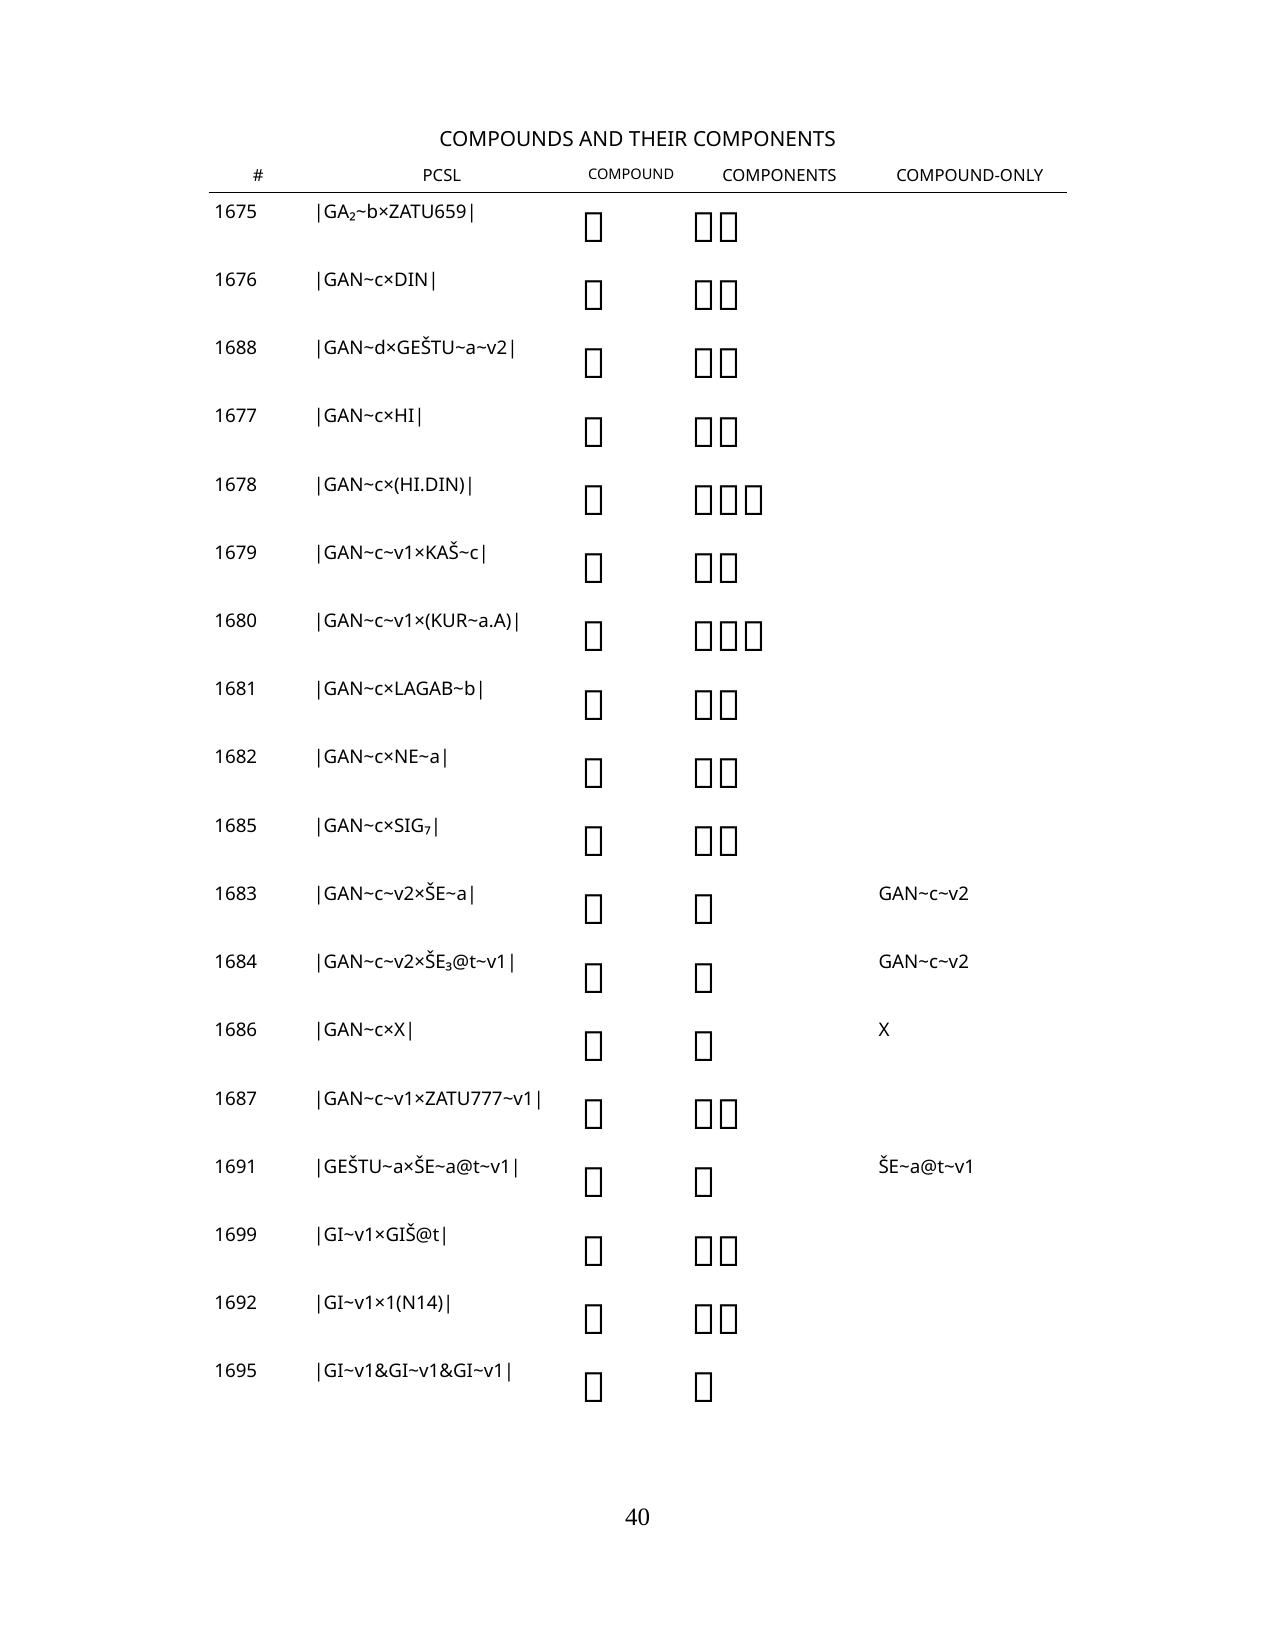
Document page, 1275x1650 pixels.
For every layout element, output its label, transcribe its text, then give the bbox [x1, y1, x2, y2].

table_cell [873, 1284, 1067, 1352]
table_cell 𒴚 [576, 738, 686, 806]
table_cell 𒧝 [686, 943, 872, 1011]
table_cell 𒠁 [686, 1148, 872, 1216]
table_cell 1675 [209, 193, 308, 260]
table_cell GAN~c~v2 [873, 875, 1067, 943]
table_cell [873, 806, 1067, 874]
table_cell 1686 [209, 1011, 308, 1079]
table_cell 𒴟 [576, 1079, 686, 1147]
table_cell [873, 260, 1067, 329]
table_cell |GI~v1×GIŠ@t| [308, 1216, 576, 1284]
table_cell 𒧖 [686, 875, 872, 943]
table_cell [873, 465, 1067, 533]
table_cell 𒠉𒠦 [686, 1216, 872, 1284]
table_cell |GAN~c×X| [308, 1011, 576, 1079]
table_cell ŠE~a@t~v1 [873, 1148, 1067, 1216]
table_cell [873, 533, 1067, 602]
table_cell 𒴠 [576, 329, 686, 397]
table_cell 𒟳𒣠 [686, 670, 872, 738]
table_cell [873, 738, 1067, 806]
table_cell 𒴓 [576, 193, 686, 260]
table_cell |GA₂~b×ZATU659| [308, 193, 576, 260]
table_cell 1695 [209, 1352, 308, 1420]
table_cell 𒟳𒡕𒝾 [686, 465, 872, 533]
table_cell 𒴔 [576, 260, 686, 329]
table_cell [873, 670, 1067, 738]
table_cell 𒟴𒯒 [686, 1079, 872, 1147]
table_cell 1682 [209, 738, 308, 806]
table_cell COMPOUND-ONLY [873, 158, 1067, 192]
table_cell 𒟴𒢚 [686, 533, 872, 602]
table_cell 1676 [209, 260, 308, 329]
table_cell 1677 [209, 397, 308, 465]
table_cell 1687 [209, 1079, 308, 1147]
table_cell 1679 [209, 533, 308, 602]
table_cell |GAN~c~v1×ZATU777~v1| [308, 1079, 576, 1147]
table_cell 𒴣 [576, 1148, 686, 1216]
table_cell 𒴞 [576, 1011, 686, 1079]
table_cell 𒴘 [576, 602, 686, 670]
table_cell 1683 [209, 875, 308, 943]
table_cell GAN~c~v2 [873, 943, 1067, 1011]
table_cell 𒟴𒣍𒛧 [686, 602, 872, 670]
table_cell COMPONENTS [686, 158, 872, 192]
table_cell |GAN~c~v2×ŠE₃@t~v1| [308, 943, 576, 1011]
table_cell 𒟠𒬱 [686, 193, 872, 260]
table_cell 1688 [209, 329, 308, 397]
table_cell 𒠉𒖑 [686, 1284, 872, 1352]
table_cell 1678 [209, 465, 308, 533]
table_cell 𒴛 [576, 875, 686, 943]
table_cell [873, 397, 1067, 465]
table_cell 𒟳 [686, 1011, 872, 1079]
table_cell |GEŠTU~a×ŠE~a@t~v1| [308, 1148, 576, 1216]
table_cell X [873, 1011, 1067, 1079]
table_cell |GAN~c×NE~a| [308, 738, 576, 806]
table_cell |GAN~c~v2×ŠE~a| [308, 875, 576, 943]
table_cell COMPOUND [576, 158, 686, 192]
table_cell 𒟳𒥘 [686, 738, 872, 806]
table_cell 1684 [209, 943, 308, 1011]
table_cell 𒟳𒝾 [686, 260, 872, 329]
table_cell 𒠉 [686, 1352, 872, 1420]
table_cell 𒴫 [576, 1216, 686, 1284]
table_cell 𒴖 [576, 465, 686, 533]
table_cell 𒴕 [576, 397, 686, 465]
table_cell [873, 193, 1067, 260]
table_cell [873, 1216, 1067, 1284]
table_cell |GAN~d×GEŠTU~a~v2| [308, 329, 576, 397]
table_cell [873, 602, 1067, 670]
table_cell # [209, 158, 308, 192]
table_cell 𒟳𒨮 [686, 806, 872, 874]
table_cell 1685 [209, 806, 308, 874]
table_cell 𒴝 [576, 806, 686, 874]
table_cell 𒴗 [576, 533, 686, 602]
table_cell 1692 [209, 1284, 308, 1352]
table_cell |GI~v1&GI~v1&GI~v1| [308, 1352, 576, 1420]
table_cell 1699 [209, 1216, 308, 1284]
table_cell |GAN~c~v1×(KUR~a.A)| [308, 602, 576, 670]
table_cell |GAN~c×HI| [308, 397, 576, 465]
table_cell |GI~v1×1(N14)| [308, 1284, 576, 1352]
table_cell |GAN~c×LAGAB~b| [308, 670, 576, 738]
table_cell PCSL [308, 158, 576, 192]
table_cell 𒴤 [576, 1284, 686, 1352]
table_header COMPOUNDS AND THEIR COMPONENTS [209, 118, 1067, 158]
table_cell [873, 1079, 1067, 1147]
table_cell 𒴙 [576, 670, 686, 738]
table_cell 1691 [209, 1148, 308, 1216]
table_cell |GAN~c×DIN| [308, 260, 576, 329]
table_cell [873, 1352, 1067, 1420]
table_cell 𒴜 [576, 943, 686, 1011]
table_cell |GAN~c×SIG₇| [308, 806, 576, 874]
table_cell 1680 [209, 602, 308, 670]
table_cell 𒟵𒠃 [686, 329, 872, 397]
table_cell |GAN~c~v1×KAŠ~c| [308, 533, 576, 602]
table_cell [873, 329, 1067, 397]
table_cell 1681 [209, 670, 308, 738]
table_cell 𒴧 [576, 1352, 686, 1420]
table_cell 𒟳𒡕 [686, 397, 872, 465]
table_cell |GAN~c×(HI.DIN)| [308, 465, 576, 533]
